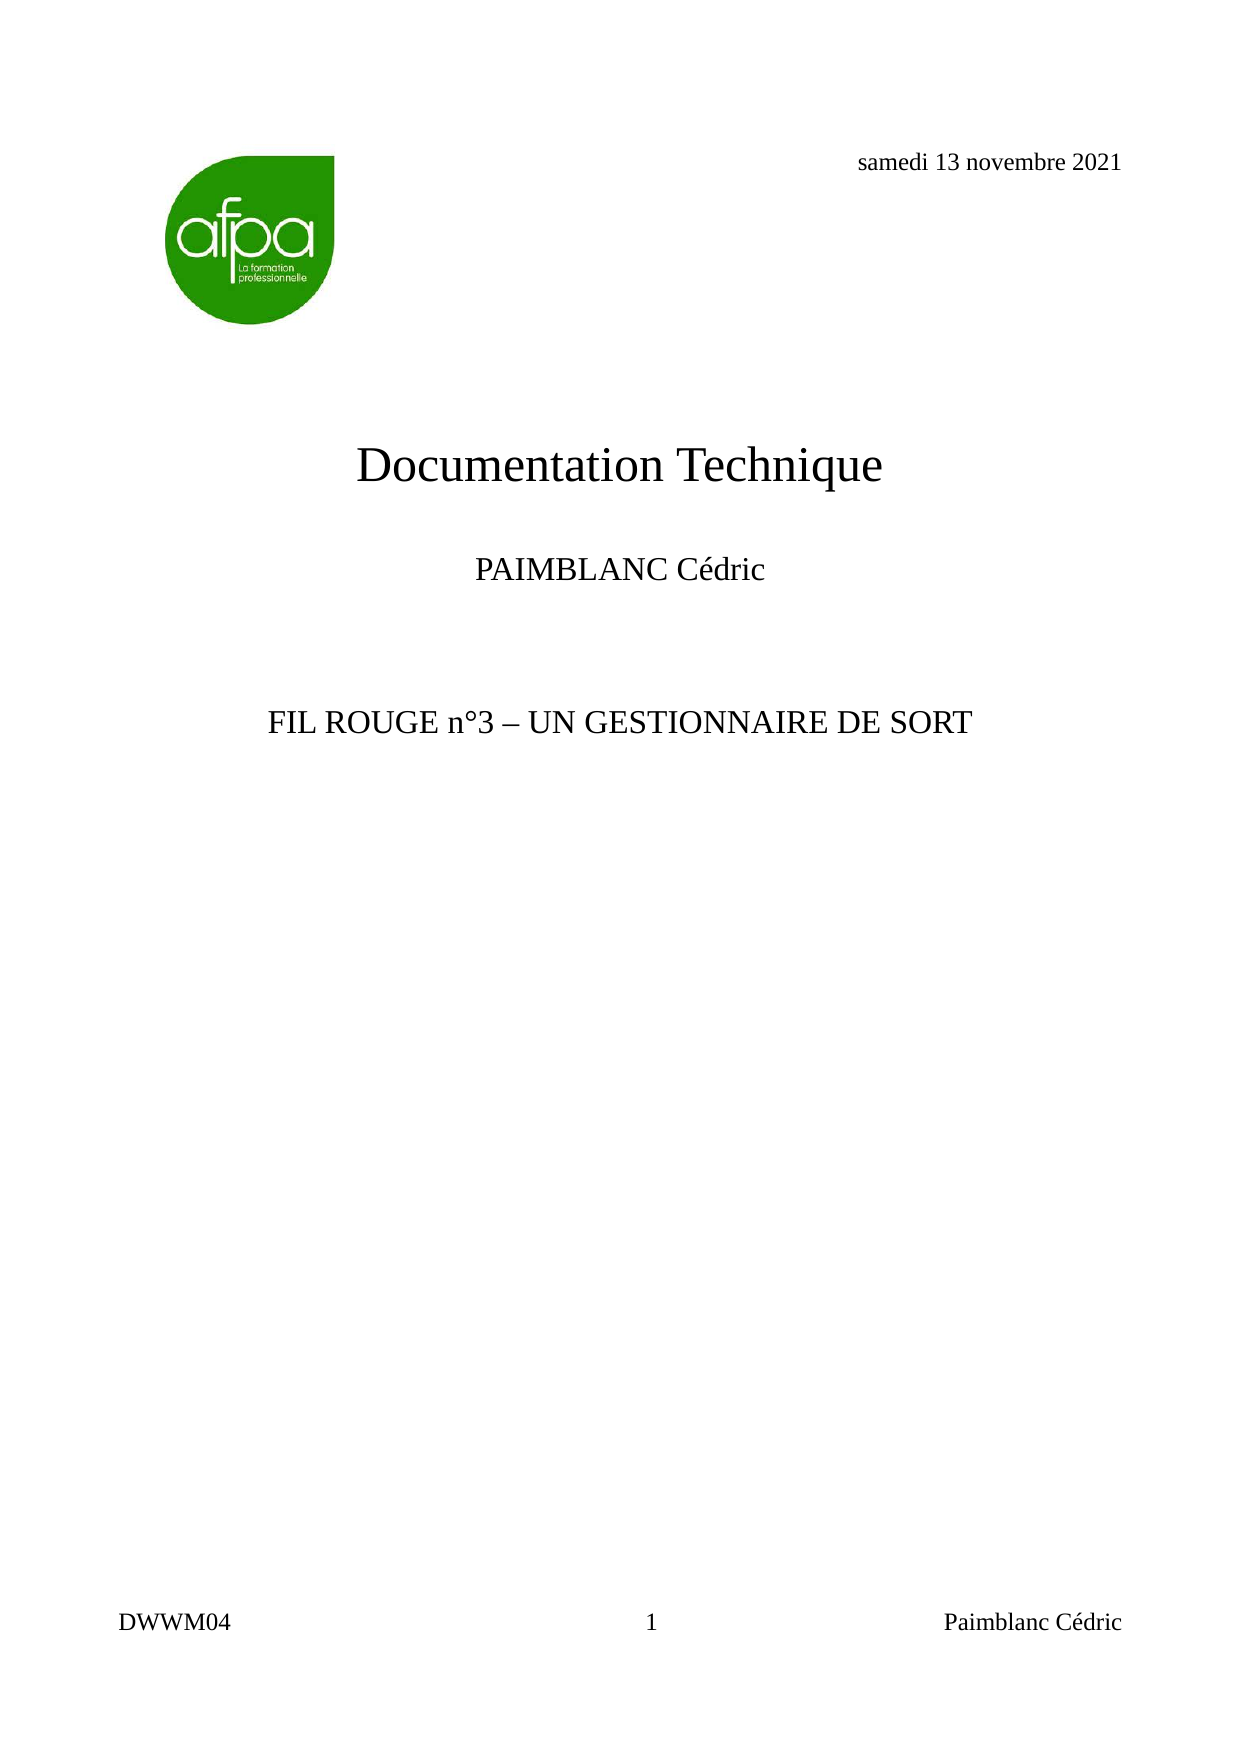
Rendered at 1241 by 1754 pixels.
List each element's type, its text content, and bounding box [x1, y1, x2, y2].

text PAIMBLANC Cédric [118, 549, 1122, 588]
text samedi 13 novembre 2021 [336, 147, 1122, 176]
text Documentation Technique [118, 434, 1122, 492]
text [118, 147, 165, 176]
text FIL ROUGE n°3 – un gestionnaire de sort [118, 703, 1122, 741]
picture [165, 144, 336, 330]
